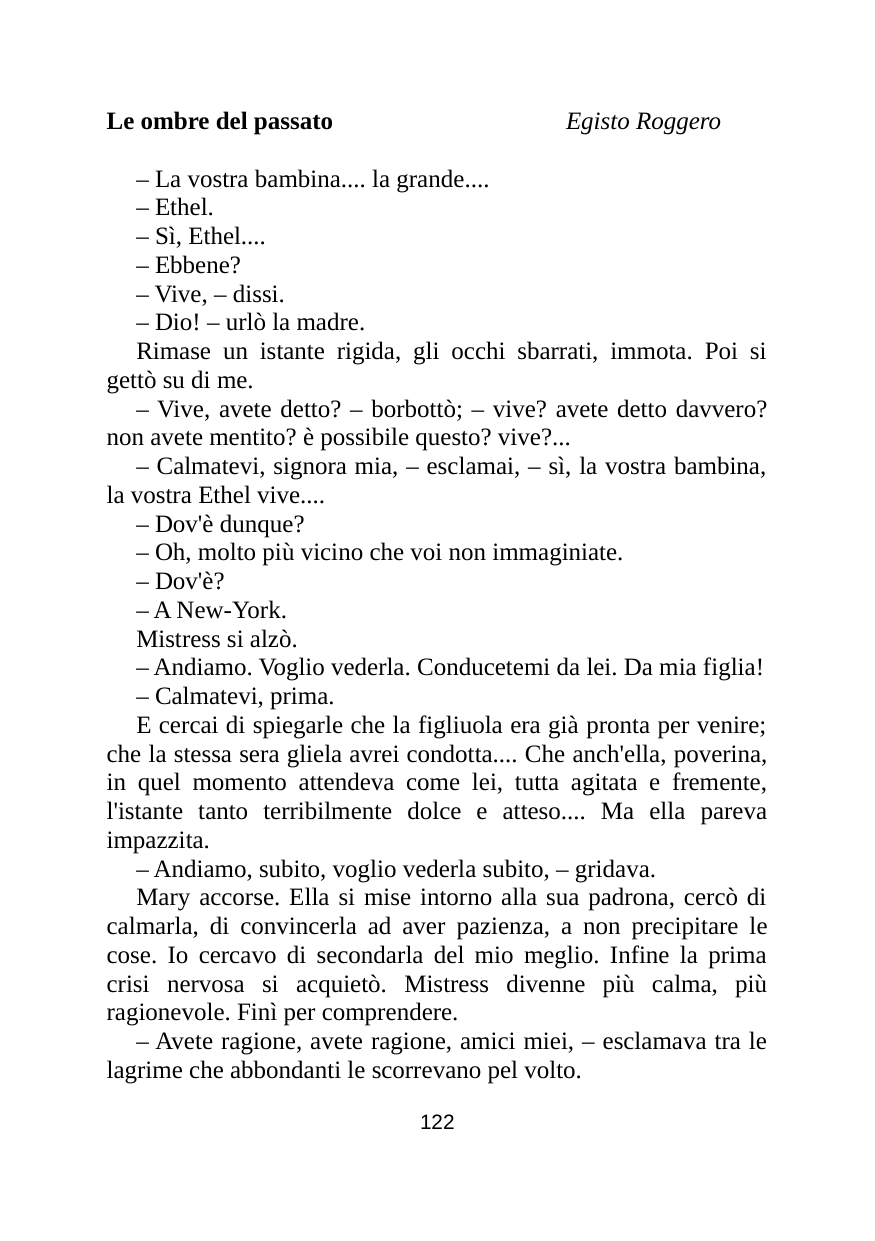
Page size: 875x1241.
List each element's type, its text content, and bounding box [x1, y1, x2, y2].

text Rimase un istante rigida, gli occhi sbarrati, immota. Poi si gettò su di me. [106, 336, 768, 394]
text – Dov'è? [106, 566, 768, 595]
text – Vive, avete detto? – borbottò; – vive? avete detto davvero? non avete mentito? è possibile questo? vive?... [106, 394, 768, 451]
text E cercai di spiegarle che la figliuola era già pronta per venire; che la stessa sera gliela avrei condotta.... Che anch'ella, poverina, in quel momento attendeva come lei, tutta agitata e fremente, l'istante tanto terribilmente dolce e atteso.... Ma ella pareva impazzita. [106, 710, 768, 854]
text – Andiamo, subito, voglio vederla subito, – gridava. [106, 854, 768, 882]
text – Calmatevi, signora mia, – esclamai, – sì, la vostra bambina, la vostra Ethel vive.... [106, 451, 768, 509]
text – Dio! – urlò la madre. [106, 307, 768, 336]
text Mistress si alzò. [106, 624, 768, 652]
text – La vostra bambina.... la grande.... [106, 164, 768, 192]
text – Andiamo. Voglio vederla. Conducetemi da lei. Da mia figlia! [106, 652, 768, 681]
text – Avete ragione, avete ragione, amici miei, – esclamava tra le lagrime che abbondanti le scorrevano pel volto. [106, 1026, 768, 1084]
text – Calmatevi, prima. [106, 681, 768, 710]
text – A New-York. [106, 595, 768, 624]
text Mary accorse. Ella si mise intorno alla sua padrona, cercò di calmarla, di convincerla ad aver pazienza, a non precipitare le cose. Io cercavo di secondarla del mio meglio. Infine la prima crisi nervosa si acquietò. Mistress divenne più calma, più ragionevole. Finì per comprendere. [106, 882, 768, 1026]
text – Dov'è dunque? [106, 509, 768, 537]
text – Oh, molto più vicino che voi non immaginiate. [106, 537, 768, 566]
text – Ebbene? [106, 250, 768, 279]
text – Vive, – dissi. [106, 279, 768, 307]
text – Ethel. [106, 192, 768, 221]
text – Sì, Ethel.... [106, 221, 768, 250]
